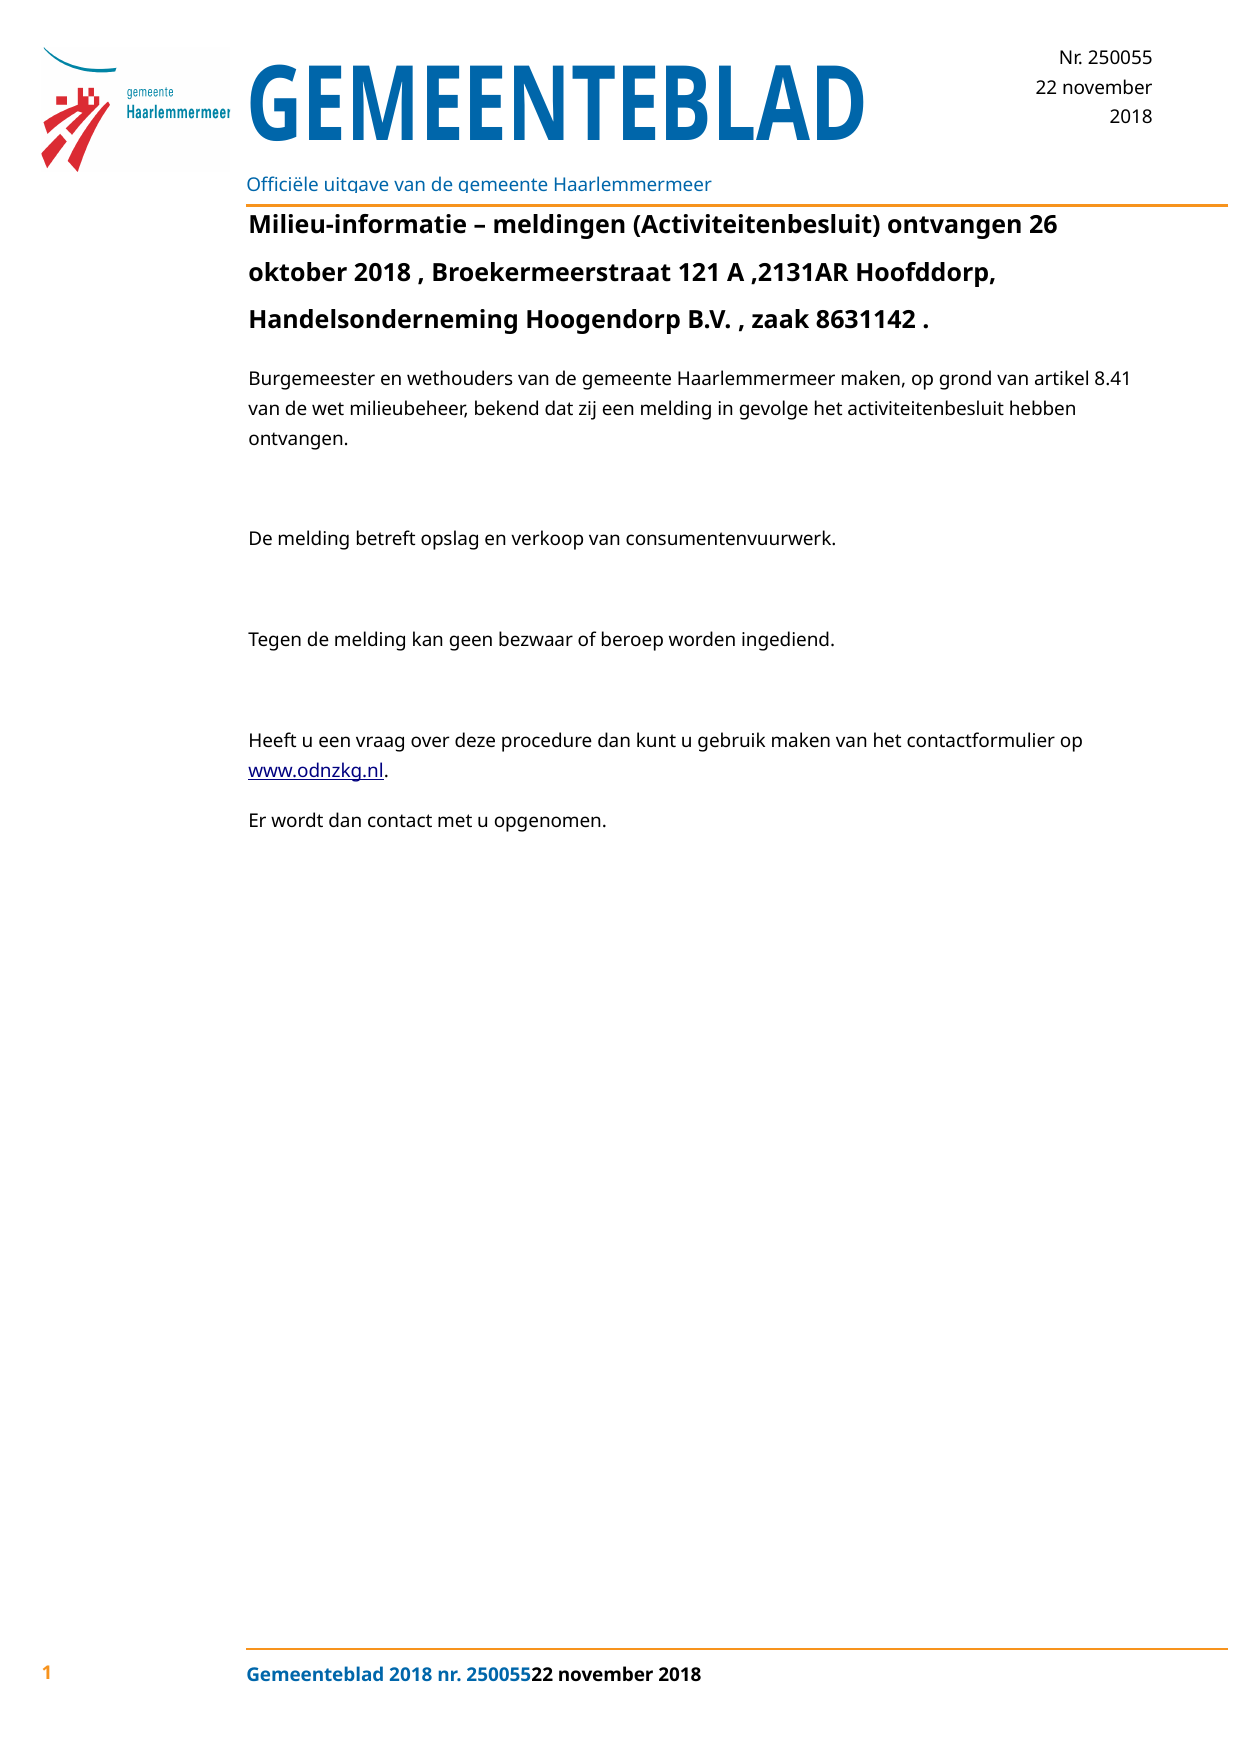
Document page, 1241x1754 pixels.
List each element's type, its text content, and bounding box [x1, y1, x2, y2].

text Heeft u een vraag over deze procedure dan kunt u gebruik maken van het contactformulier op www.odnzkg.nl. [248, 727, 1152, 782]
text Milieu-informatie – meldingen (Activiteitenbesluit) ontvangen 26 oktober 2018 , Broekermeerstraat 121 A ,2131AR Hoofddorp, Handelsonderneming Hoogendorp B.V. , zaak 8631142 . [248, 207, 1152, 336]
picture [41, 47, 231, 172]
text Burgemeester en wethouders van de gemeente Haarlemmermeer maken, op grond van artikel 8.41 van de wet milieubeheer, bekend dat zij een melding in gevolge het activiteitenbesluit hebben ontvangen. [248, 366, 1152, 450]
text De melding betreft opslag en verkoop van consumentenvuurwerk. [248, 526, 1152, 551]
text Er wordt dan contact met u opgenomen. [248, 807, 1152, 833]
text Tegen de melding kan geen bezwaar of beroep worden ingediend. [248, 626, 1152, 652]
